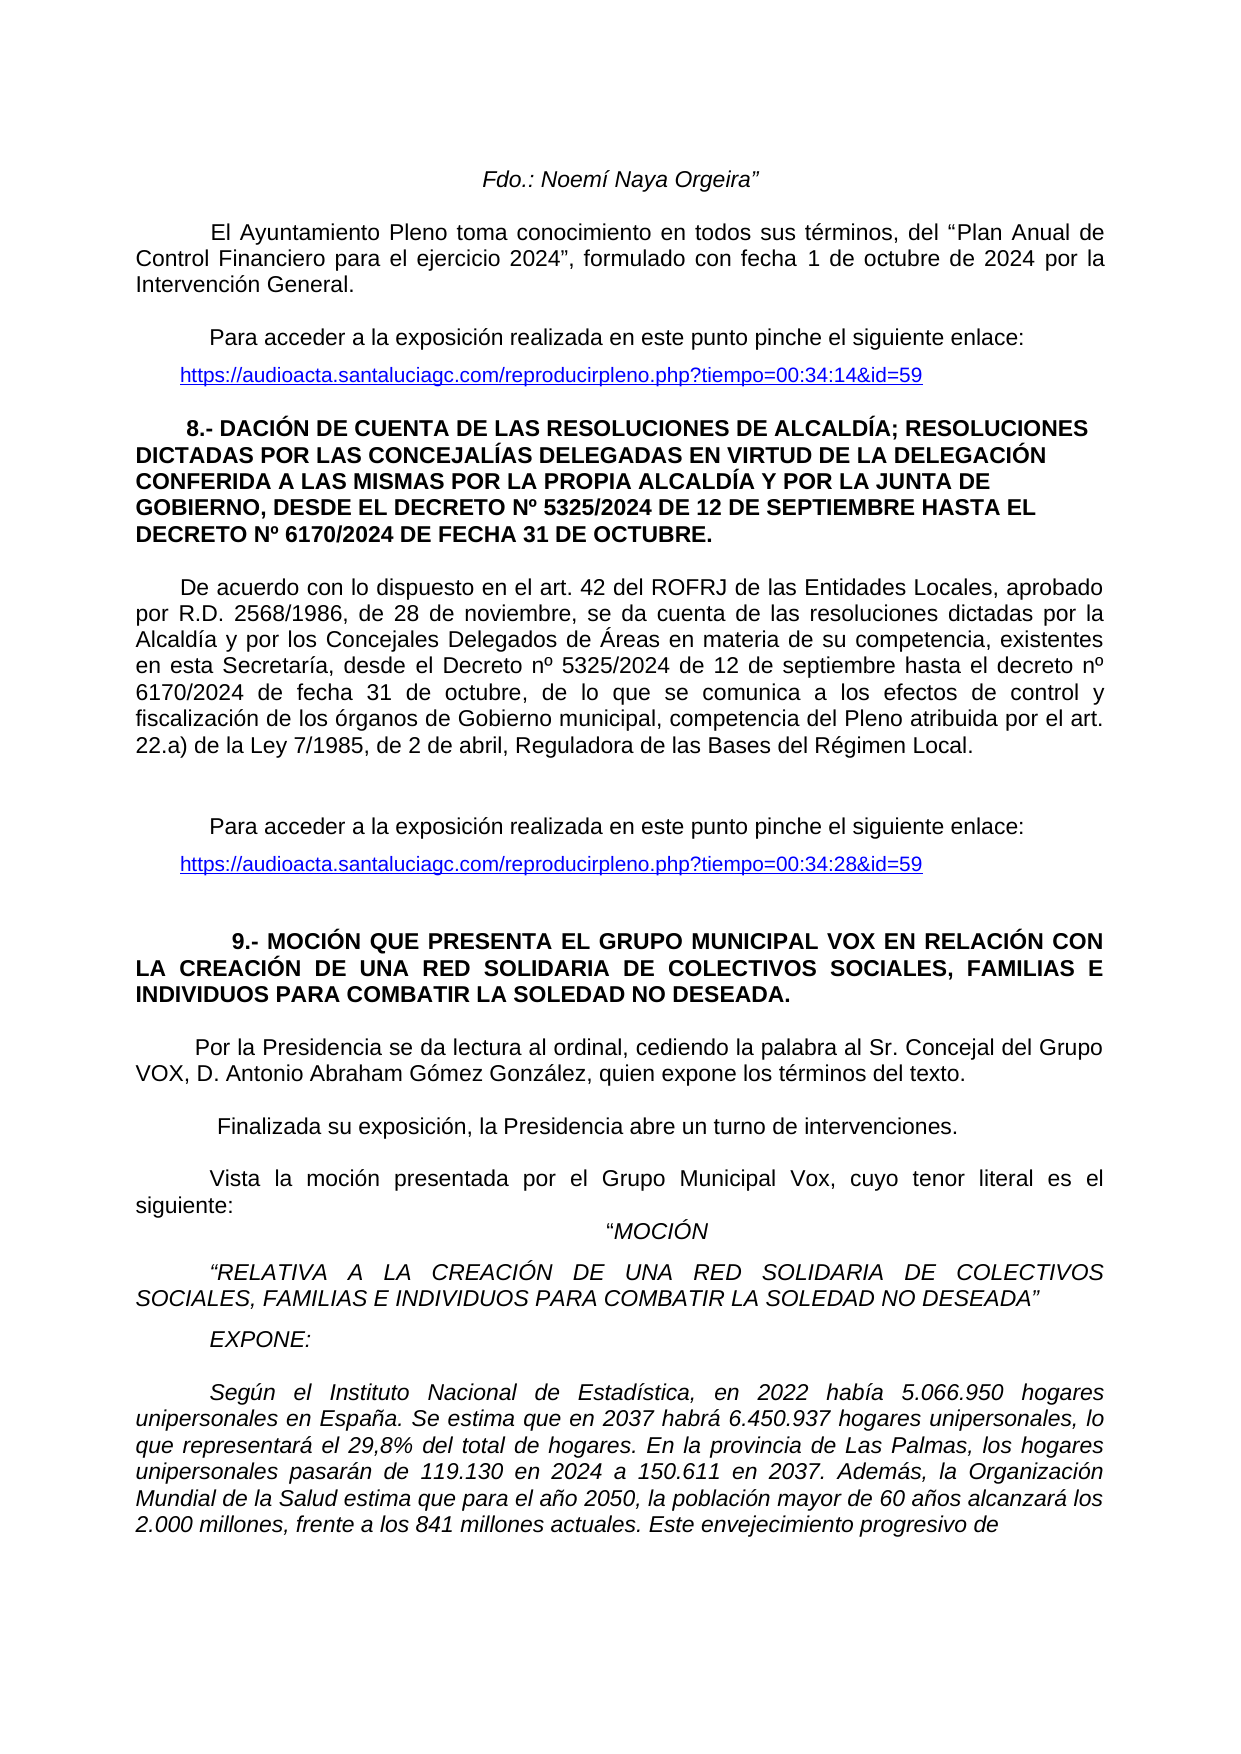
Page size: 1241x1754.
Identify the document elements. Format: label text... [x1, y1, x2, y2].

text Fdo.: Noemí Naya Orgeira” [135, 166, 1105, 192]
text “RELATIVA A LA CREACIÓN DE UNA RED SOLIDARIA DE COLECTIVOS SOCIALES, FAMILIAS E INDIVIDUOS PARA COMBATIR LA SOLEDAD NO DESEADA” [135, 1259, 1105, 1312]
subtitle 8.- DACIÓN DE CUENTA DE LAS RESOLUCIONES DE ALCALDÍA; RESOLUCIONES DICTADAS POR LAS CONCEJALÍAS DELEGADAS EN VIRTUD DE LA DELEGACIÓN CONFERIDA A LAS MISMAS POR LA PROPIA ALCALDÍA Y POR LA JUNTA DE GOBIERNO, DESDE EL DECRETO Nº 5325/2024 DE 12 DE SEPTIEMBRE HASTA EL DECRETO Nº 6170/2024 DE FECHA 31 DE OCTUBRE. [135, 415, 1105, 547]
text El Ayuntamiento Pleno toma conocimiento en todos sus términos, del “Plan Anual de Control Financiero para el ejercicio 2024”, formulado con fecha 1 de octubre de 2024 por la Intervención General. [135, 219, 1105, 298]
text 9.- MOCIÓN QUE PRESENTA EL GRUPO MUNICIPAL VOX EN RELACIÓN CON LA CREACIÓN DE UNA RED SOLIDARIA DE COLECTIVOS SOCIALES, FAMILIAS E INDIVIDUOS PARA COMBATIR LA SOLEDAD NO DESEADA. [135, 928, 1105, 1007]
text Vista la moción presentada por el Grupo Municipal Vox, cuyo tenor literal es el siguiente: [135, 1165, 1105, 1218]
text Para acceder a la exposición realizada en este punto pinche el siguiente enlace: [135, 813, 1105, 839]
text https://audioacta.santaluciagc.com/reproducirpleno.php?tiempo=00:34:14&id=59 [135, 363, 1105, 387]
text EXPONE: [135, 1326, 1105, 1353]
text “MOCIÓN [135, 1218, 1105, 1244]
text Finalizada su exposición, la Presidencia abre un turno de intervenciones. [135, 1113, 1105, 1139]
text Para acceder a la exposición realizada en este punto pinche el siguiente enlace: [135, 324, 1105, 350]
text Por la Presidencia se da lectura al ordinal, cediendo la palabra al Sr. Concejal del Grupo VOX, D. Antonio Abraham Gómez González, quien expone los términos del texto. [135, 1034, 1105, 1086]
text Según el Instituto Nacional de Estadística, en 2022 había 5.066.950 hogares unipersonales en España. Se estima que en 2037 habrá 6.450.937 hogares unipersonales, lo que representará el 29,8% del total de hogares. En la provincia de Las Palmas, los hogares unipersonales pasarán de 119.130 en 2024 a 150.611 en 2037. Además, la Organización Mundial de la Salud estima que para el año 2050, la población mayor de 60 años alcanzará los 2.000 millones, frente a los 841 millones actuales. Este envejecimiento progresivo de [135, 1379, 1105, 1537]
text https://audioacta.santaluciagc.com/reproducirpleno.php?tiempo=00:34:28&id=59 [135, 852, 1105, 876]
text De acuerdo con lo dispuesto en el art. 42 del ROFRJ de las Entidades Locales, aprobado por R.D. 2568/1986, de 28 de noviembre, se da cuenta de las resoluciones dictadas por la Alcaldía y por los Concejales Delegados de Áreas en materia de su competencia, existentes en esta Secretaría, desde el Decreto nº 5325/2024 de 12 de septiembre hasta el decreto nº 6170/2024 de fecha 31 de octubre, de lo que se comunica a los efectos de control y fiscalización de los órganos de Gobierno municipal, competencia del Pleno atribuida por el art. 22.a) de la Ley 7/1985, de 2 de abril, Reguladora de las Bases del Régimen Local. [135, 573, 1105, 758]
